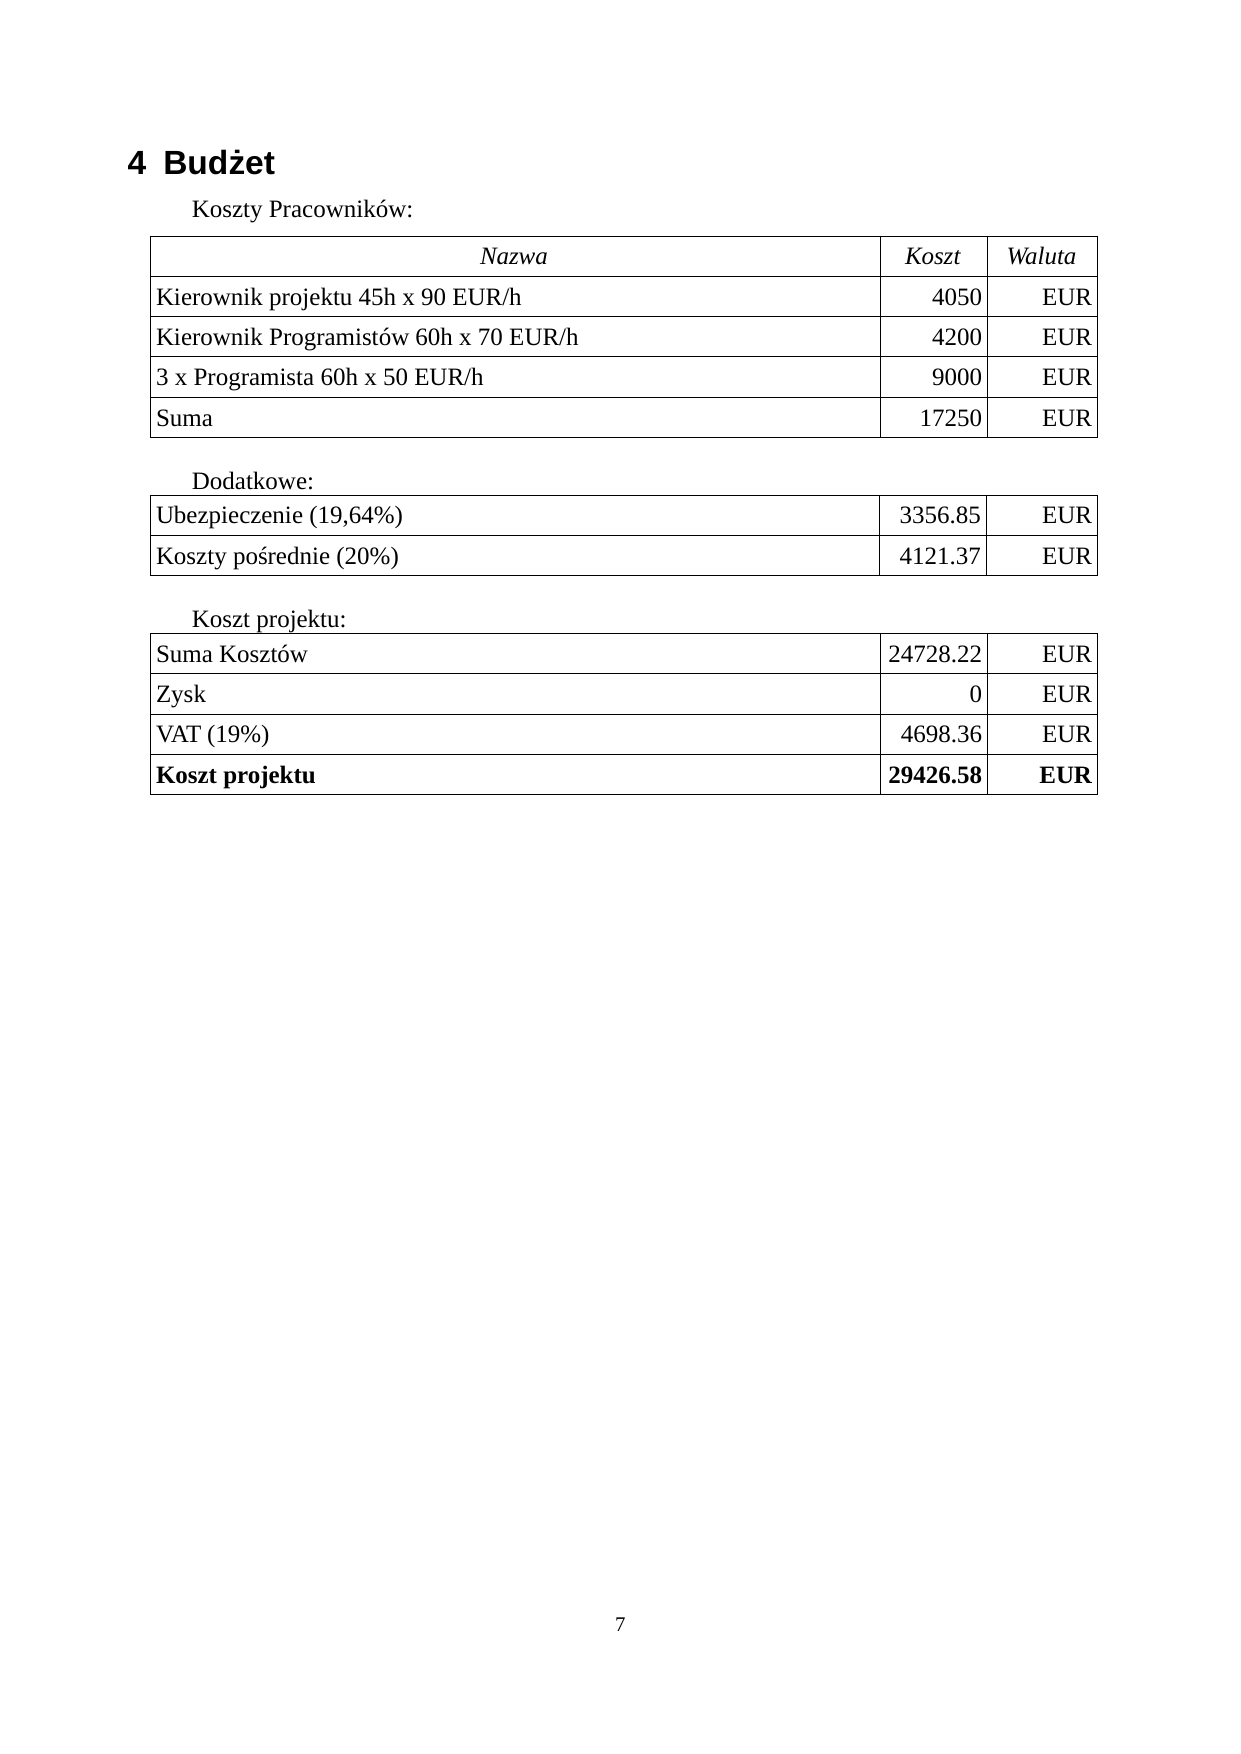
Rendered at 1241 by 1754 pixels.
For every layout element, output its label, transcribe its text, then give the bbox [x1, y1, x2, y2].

table_header 3356,85 [880, 496, 986, 535]
table_cell EUR [988, 674, 1097, 713]
table_cell EUR [988, 755, 1097, 794]
table_header Suma Kosztów [151, 634, 880, 673]
table_cell Zysk [151, 674, 880, 713]
table_header 24728,22 [881, 634, 987, 673]
table_cell 0 [881, 674, 987, 713]
text Koszty Pracowników: [118, 194, 1122, 223]
text Koszt projektu: [118, 604, 1122, 633]
table_cell 3 x Programista 60h x 50 EUR/h [151, 357, 880, 397]
table_cell Kierownik projektu 45h x 90 EUR/h [151, 277, 880, 316]
text Dodatkowe: [118, 466, 1122, 495]
table_cell EUR [987, 536, 1097, 575]
table_cell 4121,37 [880, 536, 986, 575]
table_header Koszt [881, 237, 987, 276]
table_header Ubezpieczenie (19,64%) [151, 496, 879, 535]
table_cell 29426,58 [881, 755, 987, 794]
table_cell 4200 [881, 317, 987, 356]
table_cell 4050 [881, 277, 987, 316]
table_cell EUR [988, 277, 1097, 316]
table_cell EUR [988, 357, 1097, 397]
table_cell Kierownik Programistów 60h x 70 EUR/h [151, 317, 880, 356]
table_cell Koszty pośrednie (20%) [151, 536, 879, 575]
table_cell Koszt projektu [151, 755, 880, 794]
table_header EUR [987, 496, 1097, 535]
table_cell 4698,36 [881, 715, 987, 754]
table_header Waluta [988, 237, 1097, 276]
table_cell 17250 [881, 398, 987, 437]
table_cell EUR [988, 317, 1097, 356]
table_header EUR [988, 634, 1097, 673]
subtitle Budżet [118, 143, 1122, 182]
table_cell EUR [988, 715, 1097, 754]
table_header Nazwa [151, 237, 880, 276]
table_cell EUR [988, 398, 1097, 437]
table_cell Suma [151, 398, 880, 437]
table_cell 9000 [881, 357, 987, 397]
table_cell VAT (19%) [151, 715, 880, 754]
